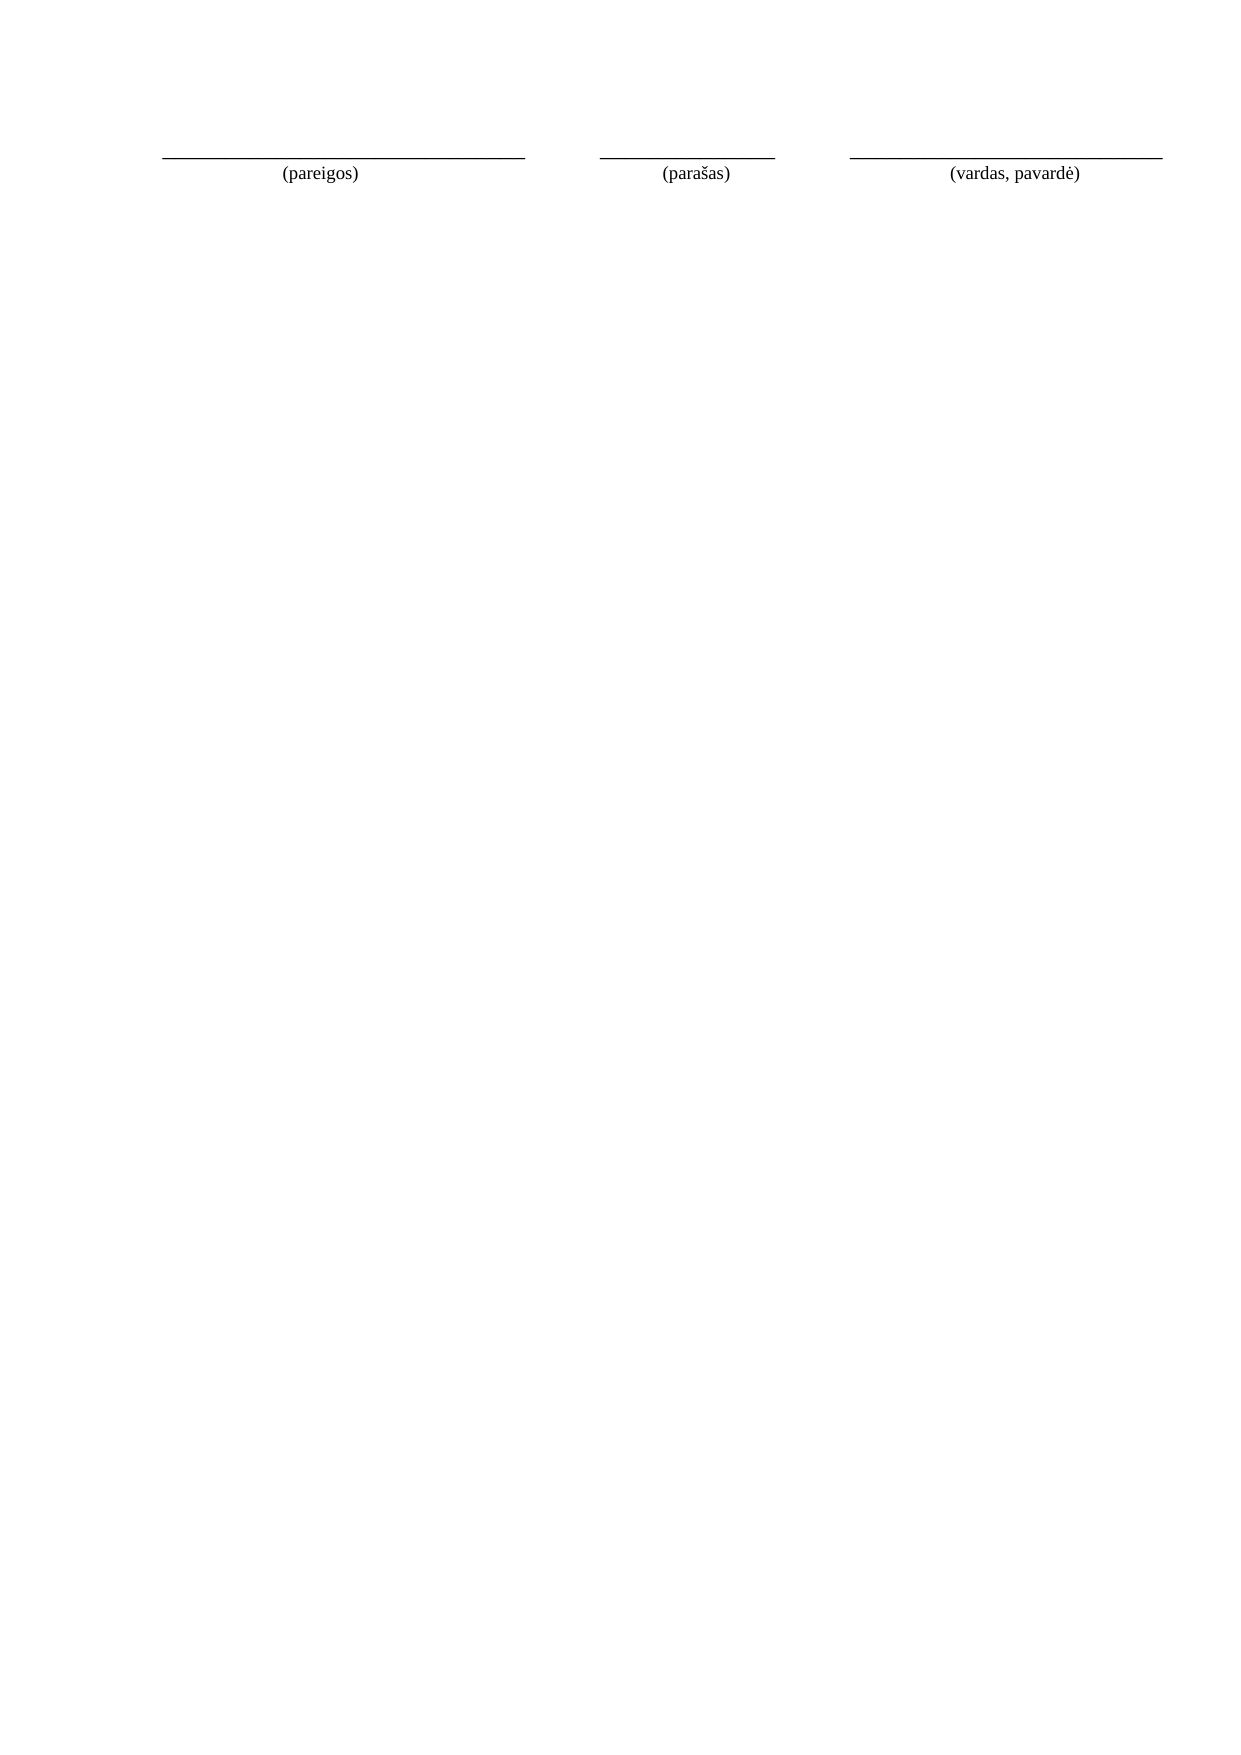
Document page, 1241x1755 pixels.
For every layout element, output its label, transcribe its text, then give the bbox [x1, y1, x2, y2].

text (pareigos) (parašas) (vardas, pavardė) [162, 162, 1182, 183]
text _____________________________ ______________ _________________________ [162, 133, 1182, 162]
